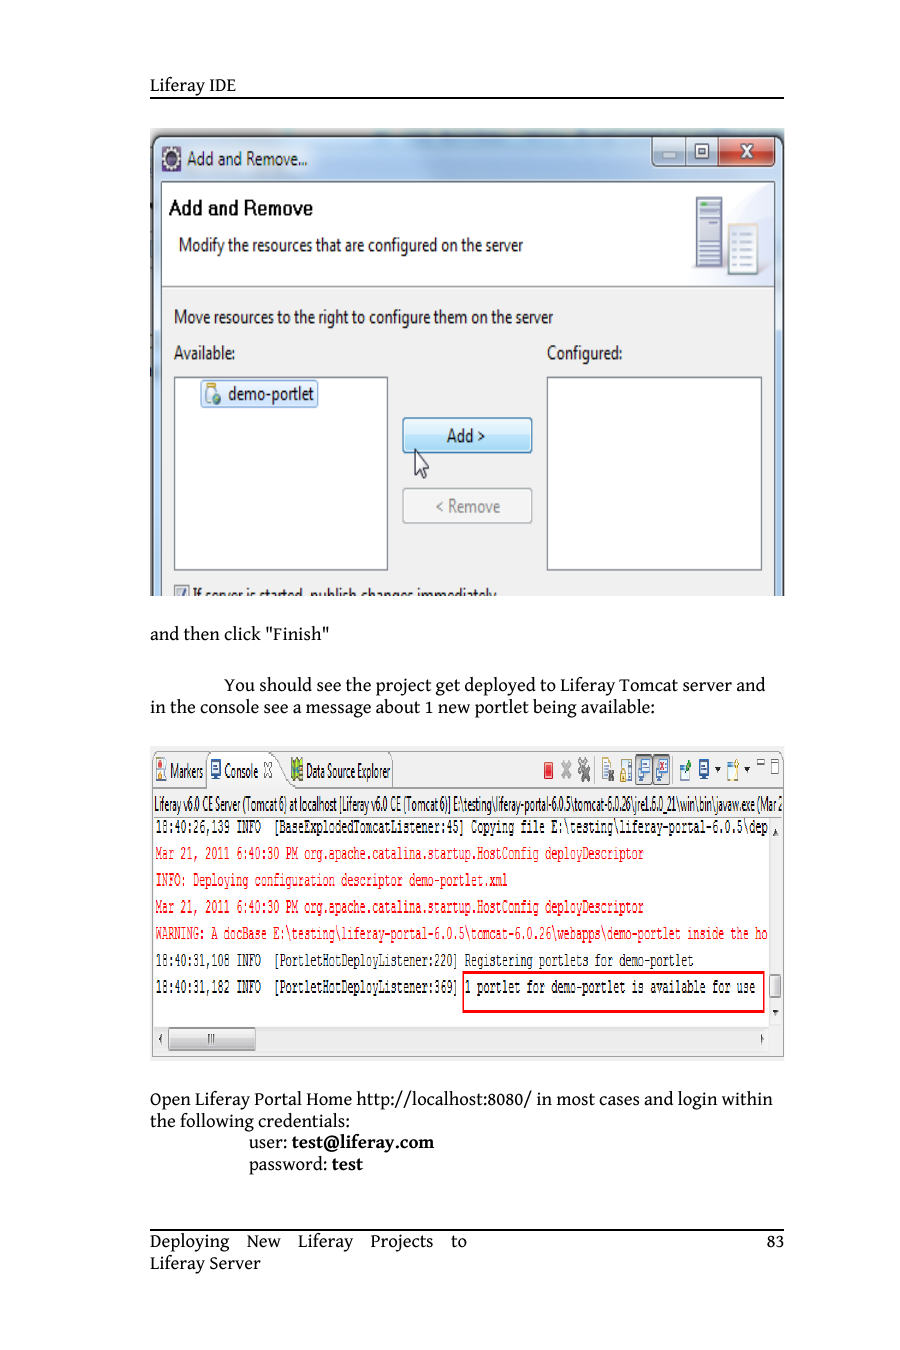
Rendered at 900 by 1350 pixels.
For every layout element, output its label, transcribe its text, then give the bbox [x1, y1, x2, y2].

text You should see the project get deployed to Liferay Tomcat server and in the console see a message about 1 new portlet being available: [150, 675, 784, 746]
text Open Liferay Portal Home http://localhost:8080/ in most cases and login within the following credentials: [150, 1089, 784, 1132]
picture [150, 128, 785, 596]
text and then click "Finish" [150, 596, 784, 646]
text password: test [248, 1154, 784, 1176]
text user: test@liferay.com [248, 1132, 784, 1154]
picture [150, 746, 785, 1061]
